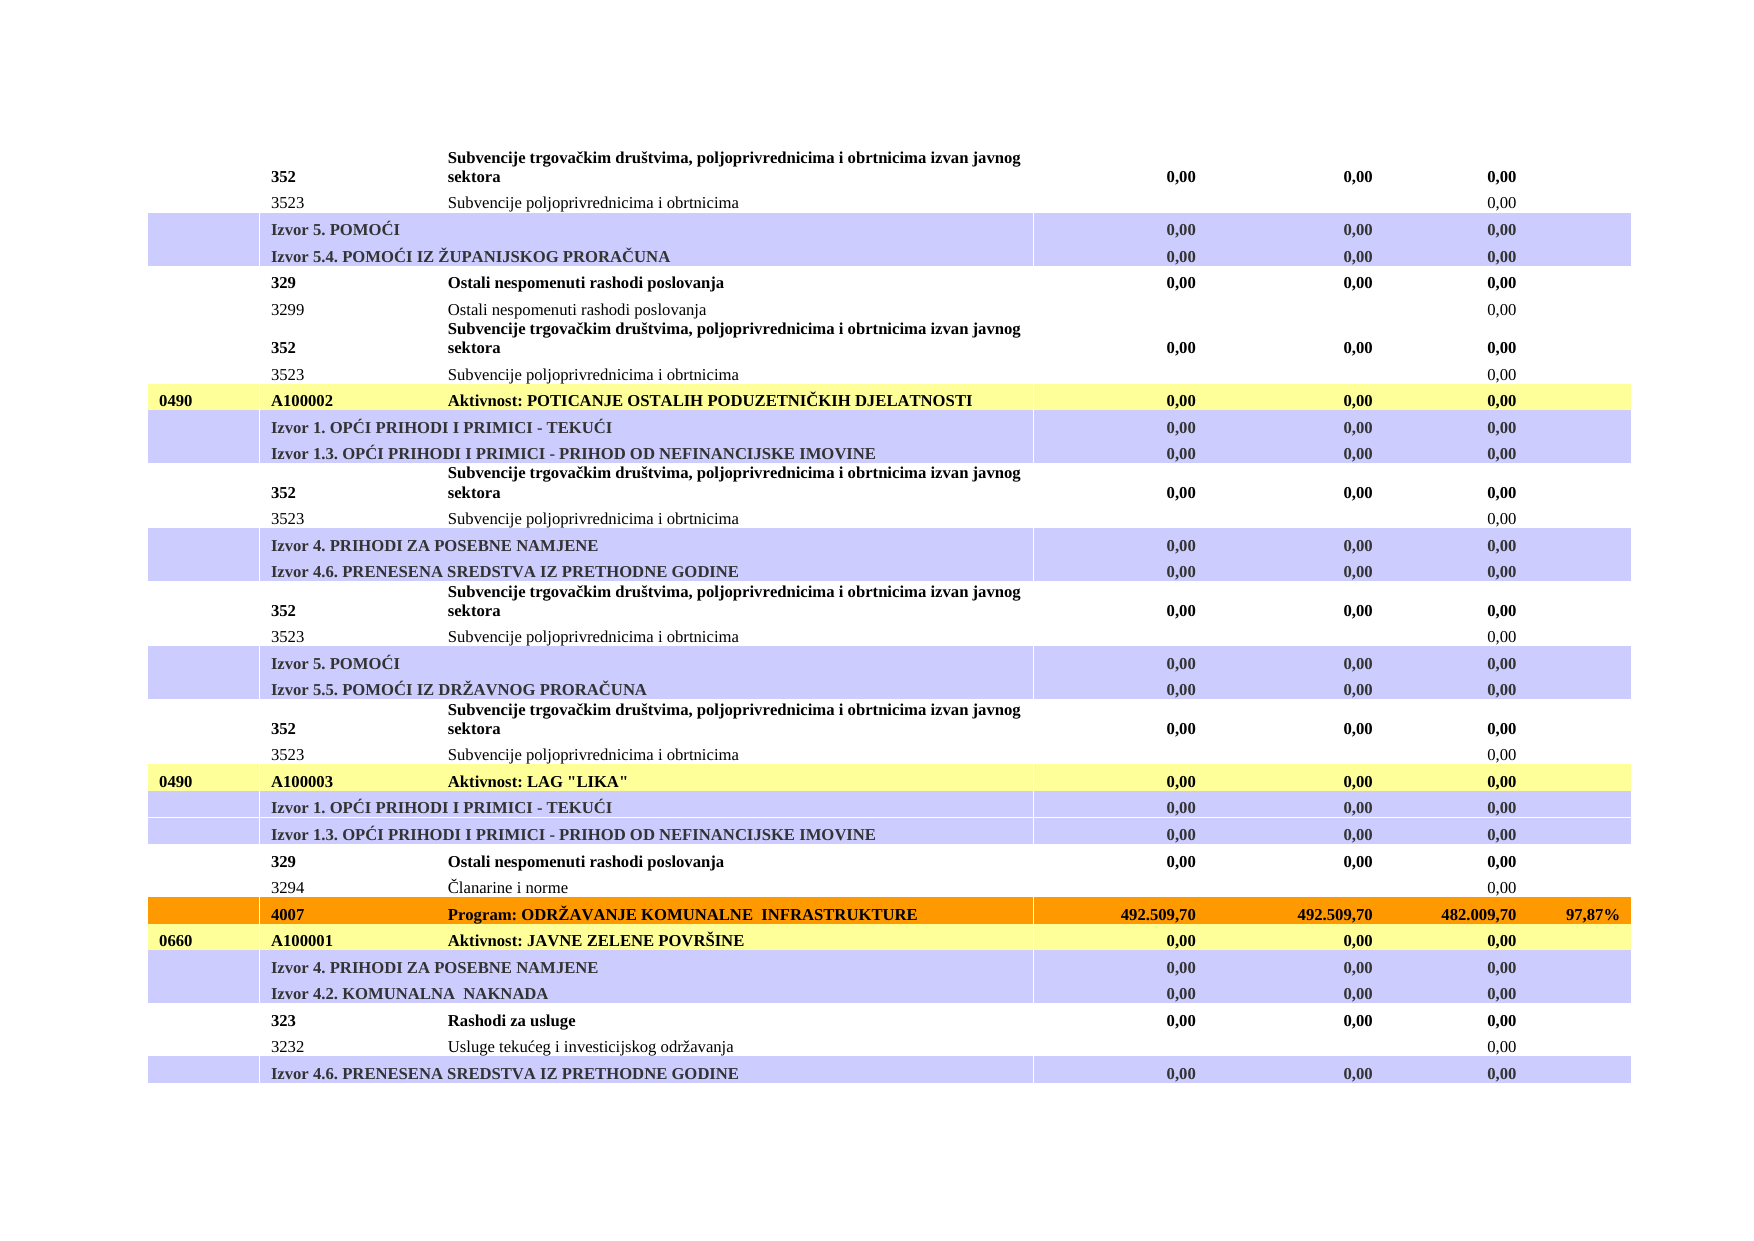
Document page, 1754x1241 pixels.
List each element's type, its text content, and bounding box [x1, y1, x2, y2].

table_cell 3294 [260, 871, 436, 897]
table_cell 3523 [260, 620, 436, 646]
table_cell [1034, 620, 1207, 646]
table_cell Izvor 1.3. OPĆI PRIHODI I PRIMICI - PRIHOD OD NEFINANCIJSKE IMOVINE [260, 818, 1033, 844]
table_cell 0,00 [1034, 437, 1207, 463]
table_cell 352 [260, 319, 436, 357]
table_cell [1527, 463, 1631, 502]
table_cell A100001 [260, 924, 436, 950]
table_cell 0,00 [1207, 1056, 1384, 1083]
table_cell Izvor 4.2. KOMUNALNA NAKNADA [260, 977, 1033, 1003]
table_cell 0,00 [1034, 950, 1207, 977]
table_cell 0,00 [1207, 555, 1384, 581]
table_cell [1527, 924, 1631, 950]
table_cell 0,00 [1384, 1003, 1527, 1030]
table_cell [148, 1003, 259, 1030]
table_cell Izvor 1. OPĆI PRIHODI I PRIMICI - TEKUĆI [260, 791, 1033, 817]
table_cell 0,00 [1384, 463, 1527, 502]
table_cell 0,00 [1384, 818, 1527, 844]
table_cell 0,00 [1034, 463, 1207, 502]
table_cell 0,00 [1207, 844, 1384, 871]
table_cell Subvencije trgovačkim društvima, poljoprivrednicima i obrtnicima izvan javnog sektora [436, 148, 1033, 186]
table_cell [1527, 738, 1631, 764]
table_cell 0,00 [1207, 791, 1384, 817]
table_cell 0,00 [1384, 555, 1527, 581]
table_cell [148, 292, 259, 319]
table_cell [1207, 620, 1384, 646]
table_cell 0,00 [1384, 977, 1527, 1003]
table_cell 0,00 [1034, 555, 1207, 581]
table_cell 0,00 [1207, 764, 1384, 791]
table_cell Rashodi za usluge [436, 1003, 1033, 1030]
table_cell [148, 528, 259, 555]
table_cell Izvor 4. PRIHODI ZA POSEBNE NAMJENE [260, 528, 1033, 555]
table_cell [1527, 148, 1631, 186]
table_cell [148, 437, 259, 463]
table_cell [148, 818, 259, 844]
table_cell 352 [260, 581, 436, 620]
table_cell 3232 [260, 1030, 436, 1056]
table_cell 0,00 [1207, 950, 1384, 977]
table_cell Izvor 4.6. PRENESENA SREDSTVA IZ PRETHODNE GODINE [260, 555, 1033, 581]
table_cell A100002 [260, 384, 436, 410]
table_cell 0,00 [1207, 437, 1384, 463]
table_cell [148, 620, 259, 646]
table_cell [148, 555, 259, 581]
table_cell [1034, 871, 1207, 897]
table_cell A100003 [260, 764, 436, 791]
table_cell 3523 [260, 357, 436, 384]
table_cell [1527, 620, 1631, 646]
table_cell [148, 791, 259, 817]
table_cell 0,00 [1384, 148, 1527, 186]
table_cell 0,00 [1034, 148, 1207, 186]
table_cell 0,00 [1034, 266, 1207, 292]
table_cell Izvor 1.3. OPĆI PRIHODI I PRIMICI - PRIHOD OD NEFINANCIJSKE IMOVINE [260, 437, 1033, 463]
table_cell 0,00 [1384, 410, 1527, 437]
table_cell 0,00 [1384, 437, 1527, 463]
table_cell [1527, 410, 1631, 437]
table_cell 3523 [260, 186, 436, 212]
table_cell [1207, 871, 1384, 897]
table_cell [1034, 502, 1207, 528]
table_cell 0,00 [1034, 528, 1207, 555]
table_cell 0,00 [1384, 319, 1527, 357]
table_cell [1527, 357, 1631, 384]
table_cell [1207, 292, 1384, 319]
table_cell [1527, 844, 1631, 871]
table_cell Izvor 5.5. POMOĆI IZ DRŽAVNOG PRORAČUNA [260, 673, 1033, 699]
table_cell 0,00 [1207, 319, 1384, 357]
table_cell 0,00 [1207, 463, 1384, 502]
table_cell 0,00 [1384, 646, 1527, 673]
table_cell 0,00 [1384, 213, 1527, 239]
table_cell [1527, 818, 1631, 844]
table_cell [148, 699, 259, 738]
table_cell [1527, 1056, 1631, 1083]
table_cell [1527, 791, 1631, 817]
table_cell 0,00 [1207, 673, 1384, 699]
table_cell [1207, 502, 1384, 528]
table_cell 3523 [260, 738, 436, 764]
table_cell Subvencije trgovačkim društvima, poljoprivrednicima i obrtnicima izvan javnog sektora [436, 319, 1033, 357]
table_cell [1527, 213, 1631, 239]
table_cell 0,00 [1384, 950, 1527, 977]
table_cell [1527, 1030, 1631, 1056]
table_cell [148, 738, 259, 764]
table_cell [1207, 357, 1384, 384]
table_cell 0,00 [1034, 673, 1207, 699]
table_cell 0,00 [1384, 528, 1527, 555]
table_cell [1527, 764, 1631, 791]
table_cell 0,00 [1384, 266, 1527, 292]
table_cell 0,00 [1034, 1003, 1207, 1030]
table_cell 0,00 [1384, 186, 1527, 212]
table_cell 0,00 [1384, 1056, 1527, 1083]
table_cell 0,00 [1207, 410, 1384, 437]
table_cell 0,00 [1034, 699, 1207, 738]
table_cell 0,00 [1384, 764, 1527, 791]
table_cell Ostali nespomenuti rashodi poslovanja [436, 266, 1033, 292]
table_cell Usluge tekućeg i investicijskog održavanja [436, 1030, 1033, 1056]
table_cell 482.009,70 [1384, 897, 1527, 924]
table_cell 0,00 [1034, 791, 1207, 817]
table_cell 0,00 [1384, 239, 1527, 266]
table_cell [1527, 528, 1631, 555]
table_cell Izvor 4.6. PRENESENA SREDSTVA IZ PRETHODNE GODINE [260, 1056, 1033, 1083]
table_cell [148, 871, 259, 897]
table_cell [1034, 1030, 1207, 1056]
table_cell [148, 213, 259, 239]
table_cell 0660 [148, 924, 259, 950]
table_cell 0,00 [1384, 871, 1527, 897]
table_cell [148, 319, 259, 357]
table_cell [1527, 673, 1631, 699]
table_cell [1034, 292, 1207, 319]
table_cell 0,00 [1034, 319, 1207, 357]
table_cell 0,00 [1384, 1030, 1527, 1056]
table_cell 0,00 [1384, 673, 1527, 699]
table_cell 329 [260, 266, 436, 292]
table_cell 492.509,70 [1207, 897, 1384, 924]
table_cell Subvencije trgovačkim društvima, poljoprivrednicima i obrtnicima izvan javnog sektora [436, 581, 1033, 620]
table_cell [1527, 555, 1631, 581]
table_cell 0490 [148, 384, 259, 410]
table_cell [1527, 871, 1631, 897]
table_cell [148, 463, 259, 502]
table_cell [1034, 738, 1207, 764]
table_cell [1207, 186, 1384, 212]
table_cell [1527, 186, 1631, 212]
table_cell 0,00 [1034, 818, 1207, 844]
table_cell 352 [260, 463, 436, 502]
table_cell 0,00 [1207, 581, 1384, 620]
table_cell 0,00 [1384, 581, 1527, 620]
table_cell 323 [260, 1003, 436, 1030]
table_cell 0,00 [1384, 699, 1527, 738]
table_cell [148, 977, 259, 1003]
table_cell Subvencije poljoprivrednicima i obrtnicima [436, 502, 1033, 528]
table_cell 329 [260, 844, 436, 871]
table_cell 0,00 [1207, 1003, 1384, 1030]
table_cell Članarine i norme [436, 871, 1033, 897]
table_cell 0,00 [1384, 620, 1527, 646]
table_cell [1207, 738, 1384, 764]
table_cell [1527, 319, 1631, 357]
table_cell [1527, 977, 1631, 1003]
table_cell [1527, 699, 1631, 738]
table_cell [1527, 384, 1631, 410]
table_cell 0,00 [1207, 699, 1384, 738]
table_cell 0,00 [1207, 148, 1384, 186]
table_cell Izvor 1. OPĆI PRIHODI I PRIMICI - TEKUĆI [260, 410, 1033, 437]
table_cell [1527, 437, 1631, 463]
table_cell [148, 410, 259, 437]
table_cell 0,00 [1034, 410, 1207, 437]
table_cell [148, 950, 259, 977]
table_cell 0,00 [1207, 213, 1384, 239]
table_cell [1527, 646, 1631, 673]
table_cell Subvencije trgovačkim društvima, poljoprivrednicima i obrtnicima izvan javnog sektora [436, 699, 1033, 738]
table_cell 0,00 [1207, 646, 1384, 673]
table_cell 0,00 [1207, 239, 1384, 266]
table_cell Subvencije trgovačkim društvima, poljoprivrednicima i obrtnicima izvan javnog sektora [436, 463, 1033, 502]
table_cell Izvor 5. POMOĆI [260, 646, 1033, 673]
table_cell 0,00 [1034, 239, 1207, 266]
table_cell 4007 [260, 897, 436, 924]
table_cell 3299 [260, 292, 436, 319]
table_cell [1034, 357, 1207, 384]
table_cell Izvor 4. PRIHODI ZA POSEBNE NAMJENE [260, 950, 1033, 977]
table_cell [1527, 1003, 1631, 1030]
table_cell 0,00 [1384, 357, 1527, 384]
table_cell Aktivnost: POTICANJE OSTALIH PODUZETNIČKIH DJELATNOSTI [436, 384, 1033, 410]
table_cell Subvencije poljoprivrednicima i obrtnicima [436, 357, 1033, 384]
table_cell 352 [260, 148, 436, 186]
table_cell [1527, 239, 1631, 266]
table_cell Izvor 5.4. POMOĆI IZ ŽUPANIJSKOG PRORAČUNA [260, 239, 1033, 266]
table_cell 0,00 [1034, 646, 1207, 673]
table_cell 0,00 [1034, 844, 1207, 871]
table_cell [1034, 186, 1207, 212]
table_cell 0,00 [1034, 1056, 1207, 1083]
table_cell [148, 186, 259, 212]
table_cell [148, 357, 259, 384]
table_cell 0,00 [1384, 502, 1527, 528]
table_cell Izvor 5. POMOĆI [260, 213, 1033, 239]
table_cell Program: ODRŽAVANJE KOMUNALNE INFRASTRUKTURE [436, 897, 1033, 924]
table_cell [1527, 950, 1631, 977]
table_cell [148, 581, 259, 620]
table_cell 0,00 [1034, 581, 1207, 620]
table_cell 0,00 [1207, 528, 1384, 555]
table_cell 0,00 [1034, 213, 1207, 239]
table_cell [148, 1030, 259, 1056]
table_cell 0,00 [1384, 384, 1527, 410]
table_cell 0,00 [1207, 818, 1384, 844]
table_cell 0,00 [1034, 764, 1207, 791]
table_cell Subvencije poljoprivrednicima i obrtnicima [436, 738, 1033, 764]
table_cell 97,87% [1527, 897, 1631, 924]
table_cell [148, 266, 259, 292]
table_cell 0,00 [1207, 266, 1384, 292]
table_cell 0,00 [1207, 384, 1384, 410]
table_cell [148, 502, 259, 528]
table_cell 0,00 [1384, 924, 1527, 950]
table_cell [1527, 502, 1631, 528]
table_cell Subvencije poljoprivrednicima i obrtnicima [436, 620, 1033, 646]
table_cell 352 [260, 699, 436, 738]
table_cell Ostali nespomenuti rashodi poslovanja [436, 844, 1033, 871]
table_cell 0,00 [1384, 738, 1527, 764]
table_cell [1207, 1030, 1384, 1056]
table_cell Aktivnost: LAG "LIKA" [436, 764, 1033, 791]
table_cell [148, 239, 259, 266]
table_cell [1527, 292, 1631, 319]
table_cell Aktivnost: JAVNE ZELENE POVRŠINE [436, 924, 1033, 950]
table_cell 0,00 [1034, 924, 1207, 950]
table_cell 0,00 [1384, 844, 1527, 871]
table_cell Ostali nespomenuti rashodi poslovanja [436, 292, 1033, 319]
table_cell 0,00 [1384, 292, 1527, 319]
table_cell 492.509,70 [1034, 897, 1207, 924]
table_cell Subvencije poljoprivrednicima i obrtnicima [436, 186, 1033, 212]
table_cell 0,00 [1034, 977, 1207, 1003]
table_cell [148, 646, 259, 673]
table_cell 0,00 [1207, 924, 1384, 950]
table_cell 0490 [148, 764, 259, 791]
table_cell 3523 [260, 502, 436, 528]
table_cell [148, 1056, 259, 1083]
table_cell [148, 844, 259, 871]
table_cell [1527, 266, 1631, 292]
table_cell 0,00 [1384, 791, 1527, 817]
table_cell [148, 148, 259, 186]
table_cell [148, 673, 259, 699]
table_cell 0,00 [1034, 384, 1207, 410]
table_cell [148, 897, 259, 924]
table_cell [1527, 581, 1631, 620]
table_cell 0,00 [1207, 977, 1384, 1003]
